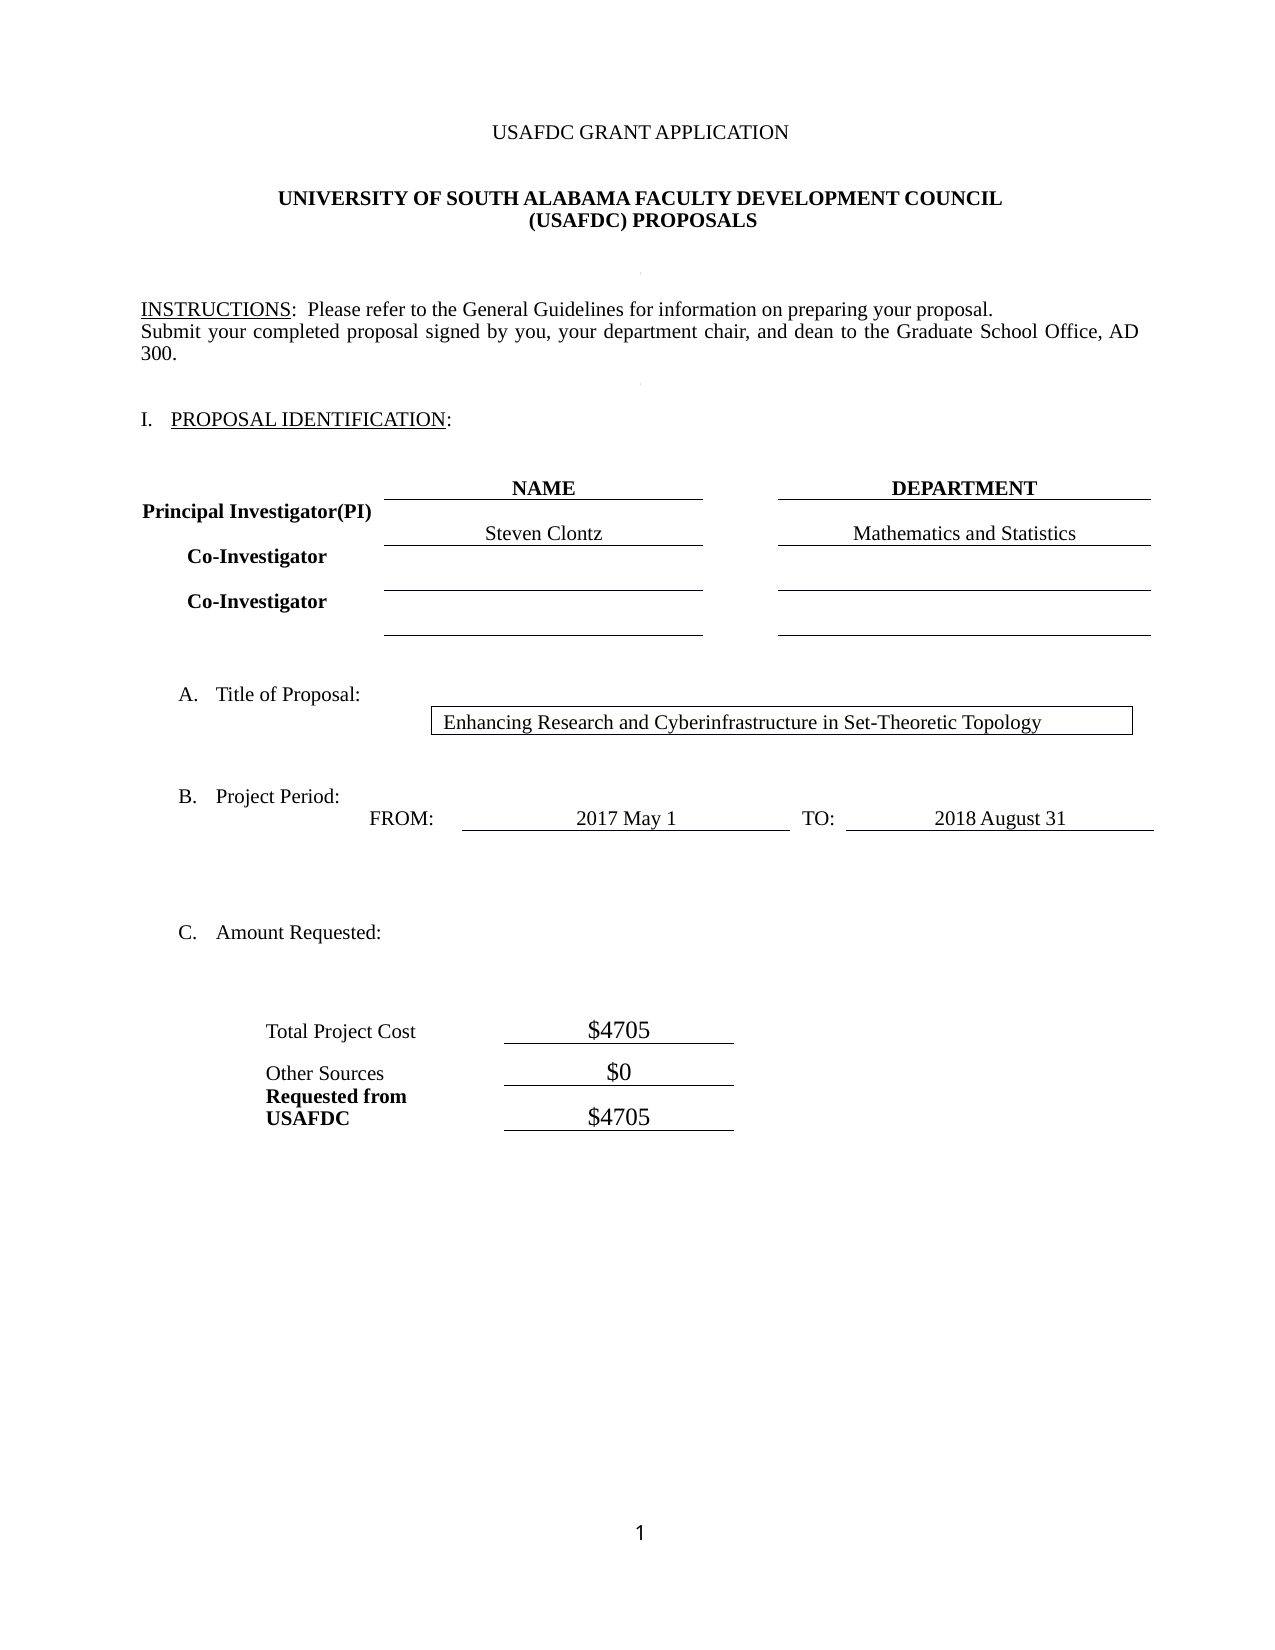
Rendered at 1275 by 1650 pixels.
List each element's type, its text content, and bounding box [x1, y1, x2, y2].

text INSTRUCTIONS: Please refer to the General Guidelines for information on preparing your proposal. [141, 299, 1140, 321]
list Title of Proposal: [178, 684, 1140, 706]
table_header 2017 May 1 [462, 808, 790, 830]
table_cell [703, 590, 778, 635]
table_cell [703, 545, 778, 590]
text I. PROPOSAL IDENTIFICATION: [141, 409, 1140, 431]
list Project Period: [178, 786, 1140, 808]
table_header NAME [384, 477, 703, 499]
table_header $4705 [504, 1002, 733, 1043]
table_cell Steven Clontz [384, 500, 703, 544]
table_header Total Project Cost [254, 1002, 504, 1043]
table_header DEPARTMENT [778, 477, 1151, 499]
list Amount Requested: [178, 921, 1140, 943]
table_cell [703, 499, 778, 544]
table_header [703, 477, 778, 499]
table_cell Mathematics and Statistics [778, 500, 1151, 544]
table_header FROM: [340, 808, 462, 830]
text UNIVERSITY OF SOUTH ALABAMA FACULTY DEVELOPMENT COUNCIL [141, 188, 1140, 210]
table_header [129, 477, 384, 499]
table_header TO: [790, 808, 846, 830]
table_header Enhancing Research and Cyberinfrastructure in Set-Theoretic Topology [432, 707, 1132, 734]
table_cell $4705 [504, 1086, 733, 1130]
table_cell [384, 591, 703, 635]
table_cell Other Sources [254, 1043, 504, 1085]
table_cell Principal Investigator(PI) [129, 499, 384, 544]
table_cell Co-Investigator [129, 545, 384, 590]
table_cell $0 [504, 1044, 733, 1085]
table_header 2018 August 31 [846, 808, 1154, 830]
text Submit your completed proposal signed by you, your department chair, and dean to the Graduate School Office, AD 300. [141, 321, 1140, 365]
table_cell [778, 546, 1151, 590]
table_cell [778, 591, 1151, 635]
table_cell Co-Investigator [129, 590, 384, 635]
table_cell Requested from USAFDC [254, 1085, 504, 1130]
table_cell [384, 546, 703, 590]
text (USAFDC) PROPOSALS [141, 210, 1140, 232]
